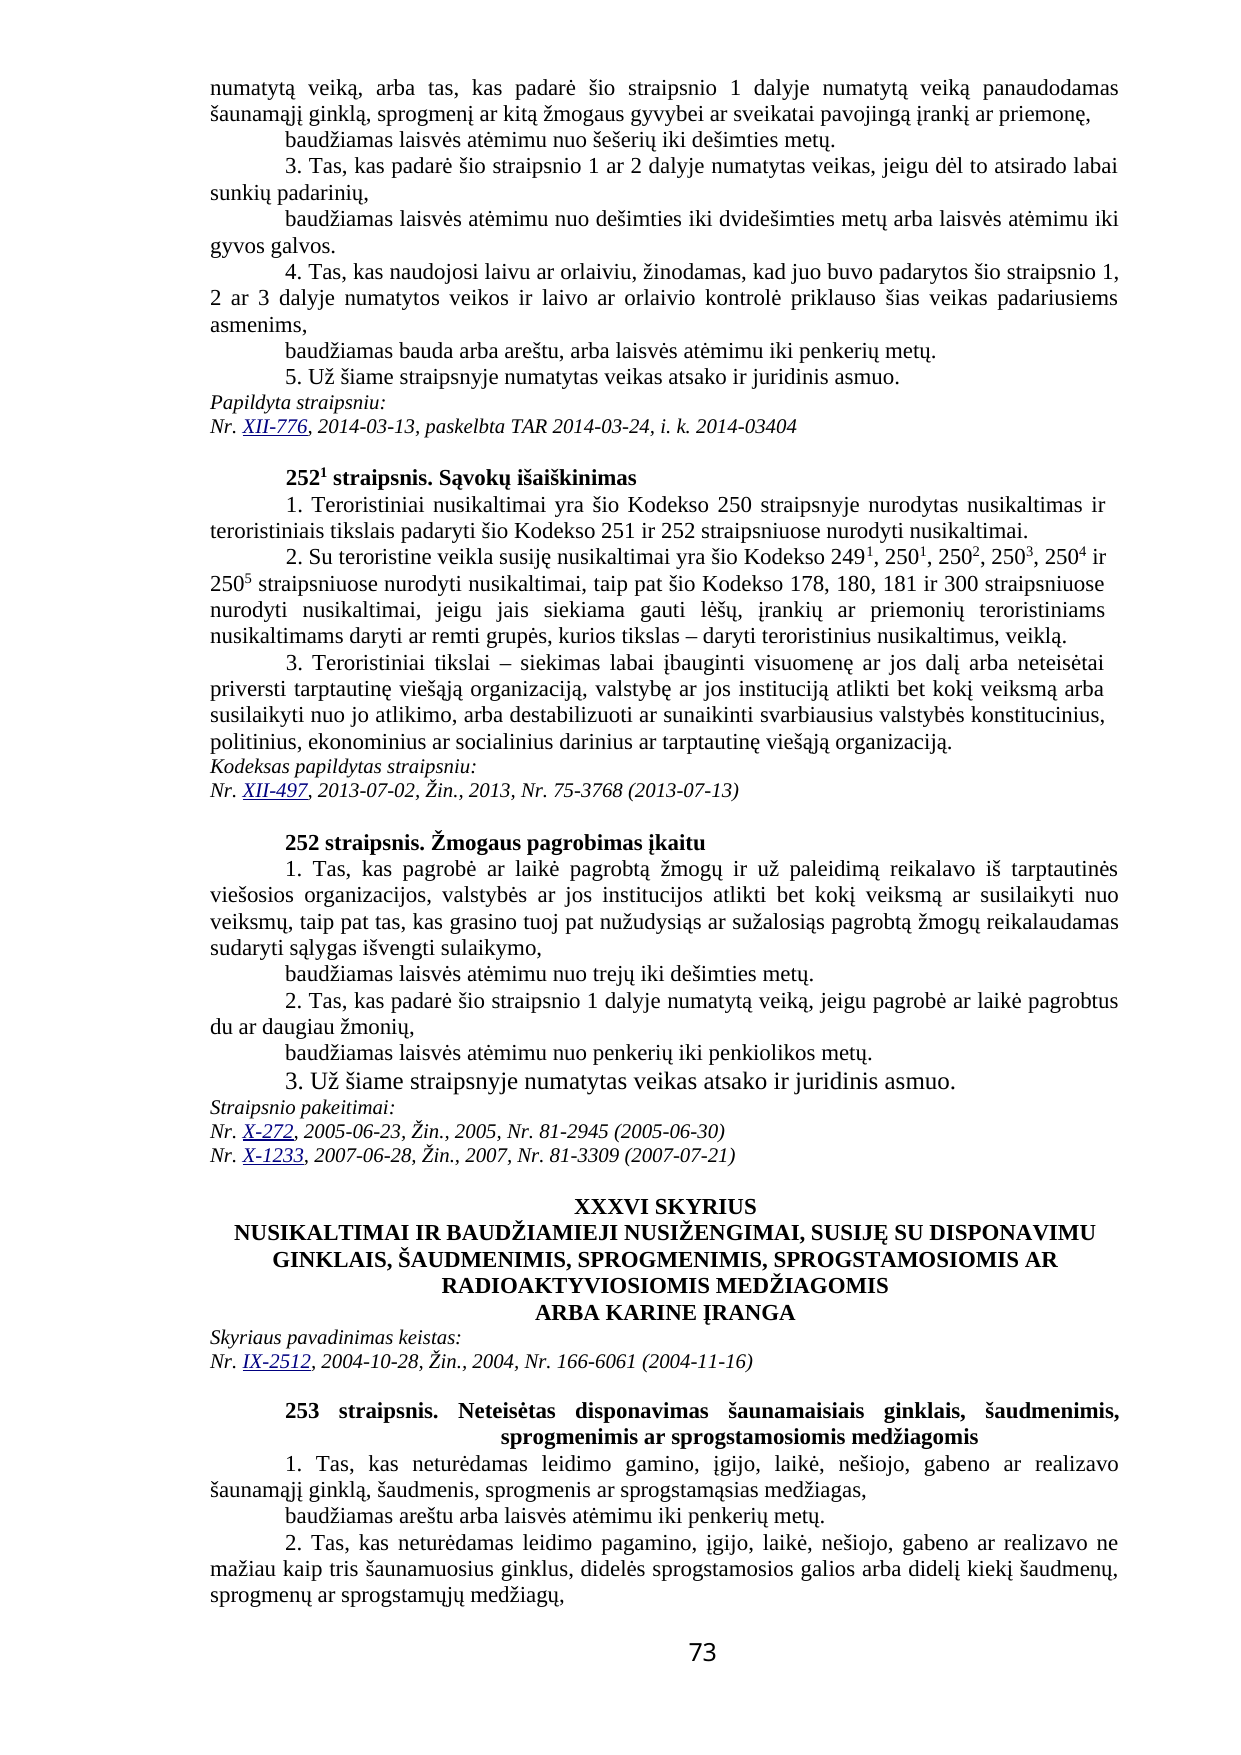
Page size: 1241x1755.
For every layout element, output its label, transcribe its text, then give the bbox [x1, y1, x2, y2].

text 1. Tas, kas pagrobė ar laikė pagrobtą žmogų ir už paleidimą reikalavo iš tarptautinės viešosios organizacijos, valstybės ar jos institucijos atlikti bet kokį veiksmą ar susilaikyti nuo veiksmų, taip pat tas, kas grasino tuoj pat nužudysiąs ar sužalosiąs pagrobtą žmogų reikalaudamas sudaryti sąlygas išvengti sulaikymo, [210, 855, 1120, 960]
text 5. Už šiame straipsnyje numatytas veikas atsako ir juridinis asmuo. [210, 363, 1120, 390]
text baudžiamas laisvės atėmimu nuo penkerių iki penkiolikos metų. [210, 1039, 1120, 1066]
text ARBA KARINE ĮRANGA [210, 1298, 1120, 1325]
text 2. Tas, kas padarė šio straipsnio 1 dalyje numatytą veiką, jeigu pagrobė ar laikė pagrobtus du ar daugiau žmonių, [210, 987, 1120, 1039]
text Skyriaus pavadinimas keistas: [210, 1325, 1120, 1349]
text Nr. IX-2512, 2004-10-28, Žin., 2004, Nr. 166-6061 (2004-11-16) [210, 1349, 1120, 1373]
text 253 straipsnis. Neteisėtas disponavimas šaunamaisiais ginklais, šaudmenimis, sprogmenimis ar sprogstamosiomis medžiagomis [285, 1397, 1120, 1450]
text Nr. X-272, 2005-06-23, Žin., 2005, Nr. 81-2945 (2005-06-30) [210, 1119, 1120, 1143]
text Nr. XII-776, 2014-03-13, paskelbta TAR 2014-03-24, i. k. 2014-03404 [210, 414, 1120, 438]
text 4. Tas, kas naudojosi laivu ar orlaiviu, žinodamas, kad juo buvo padarytos šio straipsnio 1, 2 ar 3 dalyje numatytos veikos ir laivo ar orlaivio kontrolė priklauso šias veikas padariusiems asmenims, [210, 258, 1120, 337]
text NUSIKALTIMAI IR BAUDŽIAMIEJI NUSIŽENGIMAI, SUSIJĘ SU DISPONAVIMU GINKLAIS, ŠAUDMENIMIS, SPROGMENIMIS, SPROGSTAMOSIOMIS AR RADIOAKTYVIOSIOMIS MEDŽIAGOMIS [210, 1219, 1120, 1298]
text 1. Tas, kas neturėdamas leidimo gamino, įgijo, laikė, nešiojo, gabeno ar realizavo šaunamąjį ginklą, šaudmenis, sprogmenis ar sprogstamąsias medžiagas, [210, 1450, 1120, 1502]
text 3. Už šiame straipsnyje numatytas veikas atsako ir juridinis asmuo. [210, 1066, 1120, 1094]
text baudžiamas laisvės atėmimu nuo šešerių iki dešimties metų. [210, 126, 1120, 153]
text numatytą veiką, arba tas, kas padarė šio straipsnio 1 dalyje numatytą veiką panaudodamas šaunamąjį ginklą, sprogmenį ar kitą žmogaus gyvybei ar sveikatai pavojingą įrankį ar priemonę, [210, 73, 1120, 126]
text 2. Tas, kas neturėdamas leidimo pagamino, įgijo, laikė, nešiojo, gabeno ar realizavo ne mažiau kaip tris šaunamuosius ginklus, didelės sprogstamosios galios arba didelį kiekį šaudmenų, sprogmenų ar sprogstamųjų medžiagų, [210, 1529, 1120, 1608]
text 3. Tas, kas padarė šio straipsnio 1 ar 2 dalyje numatytas veikas, jeigu dėl to atsirado labai sunkių padarinių, [210, 153, 1120, 205]
text Kodeksas papildytas straipsniu: [210, 754, 1120, 778]
text baudžiamas laisvės atėmimu nuo trejų iki dešimties metų. [210, 960, 1120, 987]
text baudžiamas bauda arba areštu, arba laisvės atėmimu iki penkerių metų. [210, 337, 1120, 363]
text 3. Teroristiniai tikslai – siekimas labai įbauginti visuomenę ar jos dalį arba neteisėtai priversti tarptautinę viešąją organizaciją, valstybę ar jos instituciją atlikti bet kokį veiksmą arba susilaikyti nuo jo atlikimo, arba destabilizuoti ar sunaikinti svarbiausius valstybės konstitucinius, politinius, ekonominius ar socialinius darinius ar tarptautinę viešąją organizaciją. [210, 649, 1106, 754]
text Nr. XII-497, 2013-07-02, Žin., 2013, Nr. 75-3768 (2013-07-13) [210, 778, 1120, 802]
text Papildyta straipsniu: [210, 390, 1120, 414]
text Straipsnio pakeitimai: [210, 1094, 1120, 1119]
text Nr. X-1233, 2007-06-28, Žin., 2007, Nr. 81-3309 (2007-07-21) [210, 1143, 1120, 1167]
text 1. Teroristiniai nusikaltimai yra šio Kodekso 250 straipsnyje nurodytas nusikaltimas ir teroristiniais tikslais padaryti šio Kodekso 251 ir 252 straipsniuose nurodyti nusikaltimai. [210, 491, 1106, 543]
text XXXVI SKYRIUS [210, 1193, 1120, 1219]
text baudžiamas areštu arba laisvės atėmimu iki penkerių metų. [210, 1502, 1120, 1529]
text baudžiamas laisvės atėmimu nuo dešimties iki dvidešimties metų arba laisvės atėmimu iki gyvos galvos. [210, 205, 1120, 258]
text 252 straipsnis. Žmogaus pagrobimas įkaitu [210, 829, 1120, 855]
text 2. Su teroristine veikla susiję nusikaltimai yra šio Kodekso 2491, 2501, 2502, 2503, 2504 ir 2505 straipsniuose nurodyti nusikaltimai, taip pat šio Kodekso 178, 180, 181 ir 300 straipsniuose nurodyti nusikaltimai, jeigu jais siekiama gauti lėšų, įrankių ar priemonių teroristiniams nusikaltimams daryti ar remti grupės, kurios tikslas – daryti teroristinius nusikaltimus, veiklą. [210, 543, 1106, 649]
text 2521 straipsnis. Sąvokų išaiškinimas [210, 464, 1106, 491]
